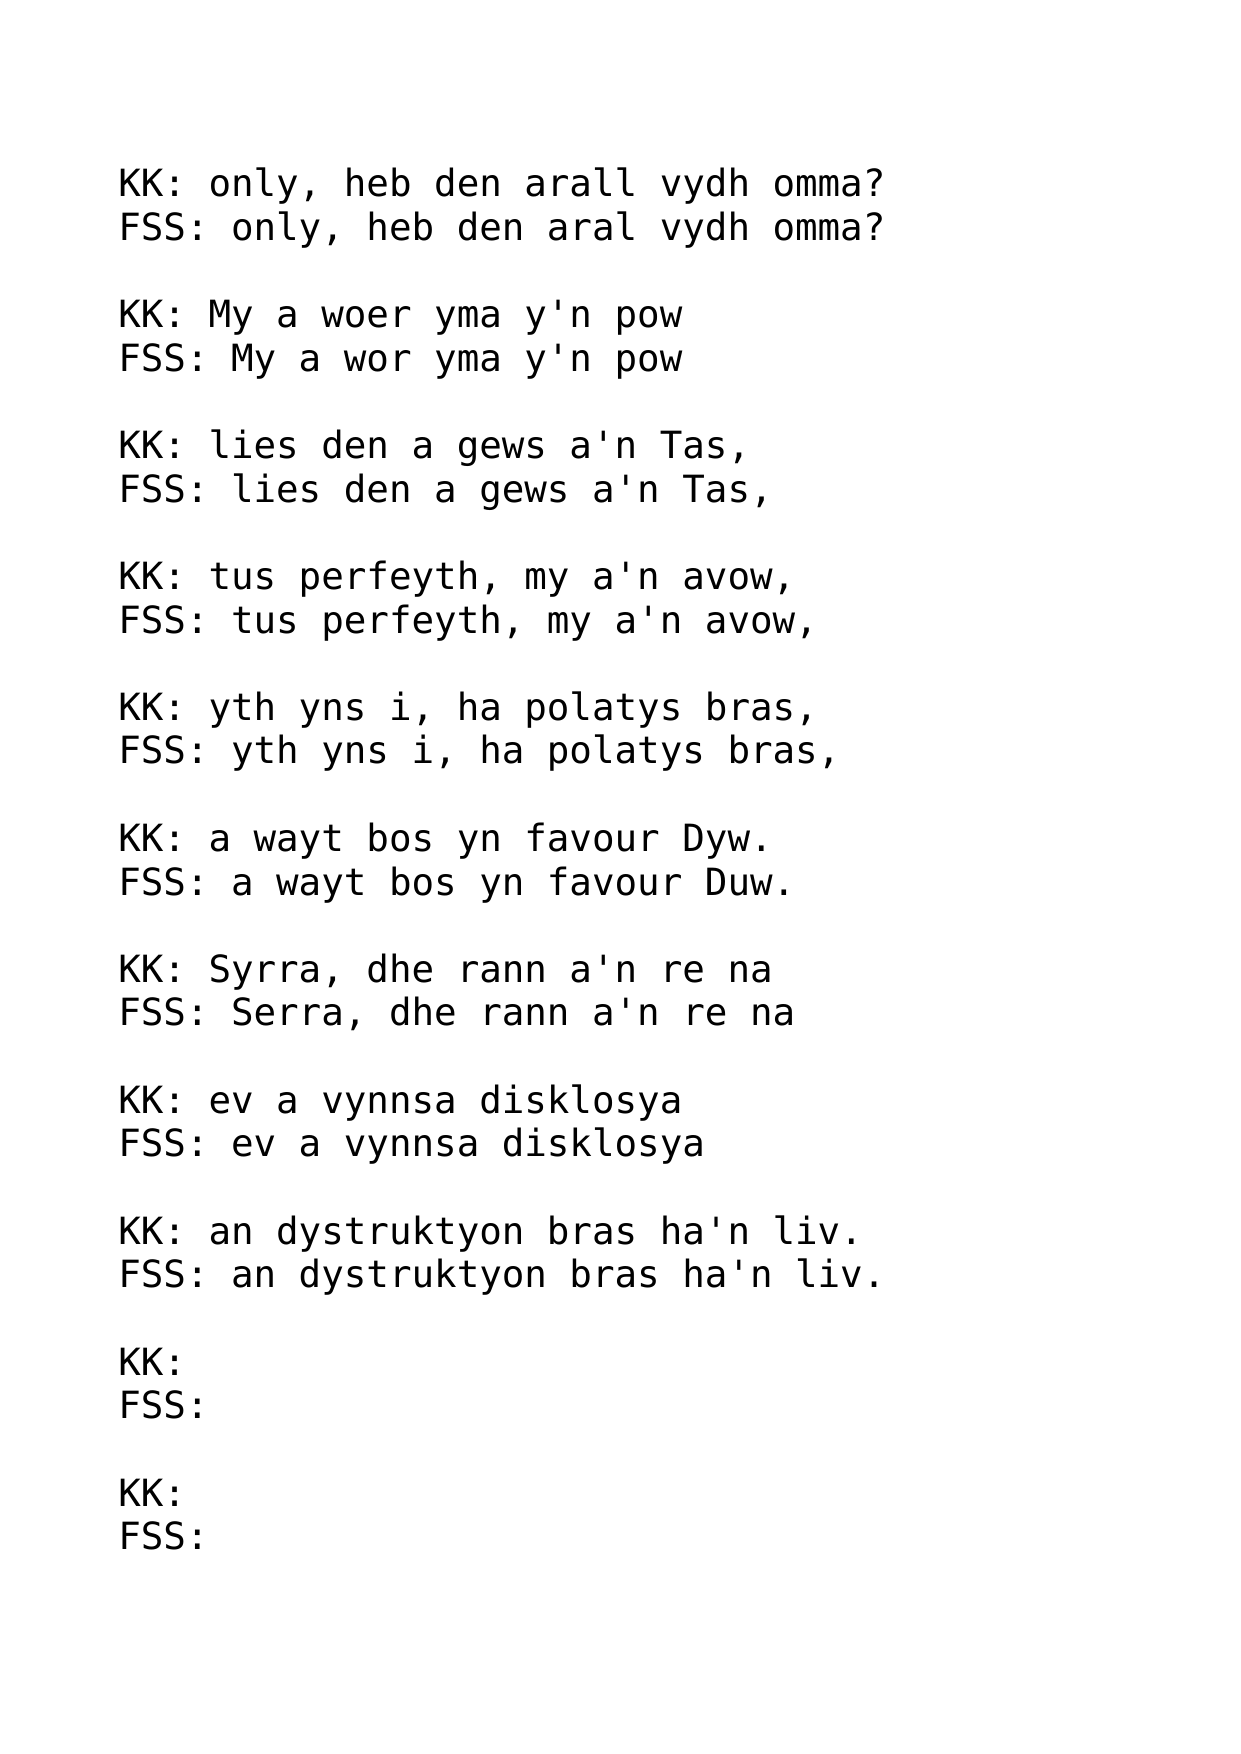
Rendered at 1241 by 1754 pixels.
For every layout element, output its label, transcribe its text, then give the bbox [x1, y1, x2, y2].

text FSS: My a wor yma y'n pow [118, 336, 1122, 380]
text FSS: tus perfeyth, my a'n avow, [118, 598, 1122, 642]
text KK: [118, 1471, 1122, 1515]
text FSS: ev a vynnsa disklosya [118, 1122, 1122, 1166]
text FSS: [118, 1515, 1122, 1558]
text FSS: yth yns i, ha polatys bras, [118, 729, 1122, 773]
text FSS: only, heb den aral vydh omma? [118, 205, 1122, 249]
text KK: only, heb den arall vydh omma? [118, 162, 1122, 205]
text KK: My a woer yma y'n pow [118, 293, 1122, 336]
text FSS: a wayt bos yn favour Duw. [118, 860, 1122, 904]
text FSS: [118, 1384, 1122, 1427]
text FSS: an dystruktyon bras ha'n liv. [118, 1253, 1122, 1297]
text KK: tus perfeyth, my a'n avow, [118, 554, 1122, 598]
text KK: Syrra, dhe rann a'n re na [118, 947, 1122, 991]
text KK: ev a vynnsa disklosya [118, 1078, 1122, 1122]
text KK: [118, 1340, 1122, 1384]
text FSS: Serra, dhe rann a'n re na [118, 991, 1122, 1035]
text KK: an dystruktyon bras ha'n liv. [118, 1209, 1122, 1253]
text KK: a wayt bos yn favour Dyw. [118, 816, 1122, 860]
text KK: yth yns i, ha polatys bras, [118, 686, 1122, 729]
text KK: lies den a gews a'n Tas, [118, 424, 1122, 467]
text FSS: lies den a gews a'n Tas, [118, 467, 1122, 511]
